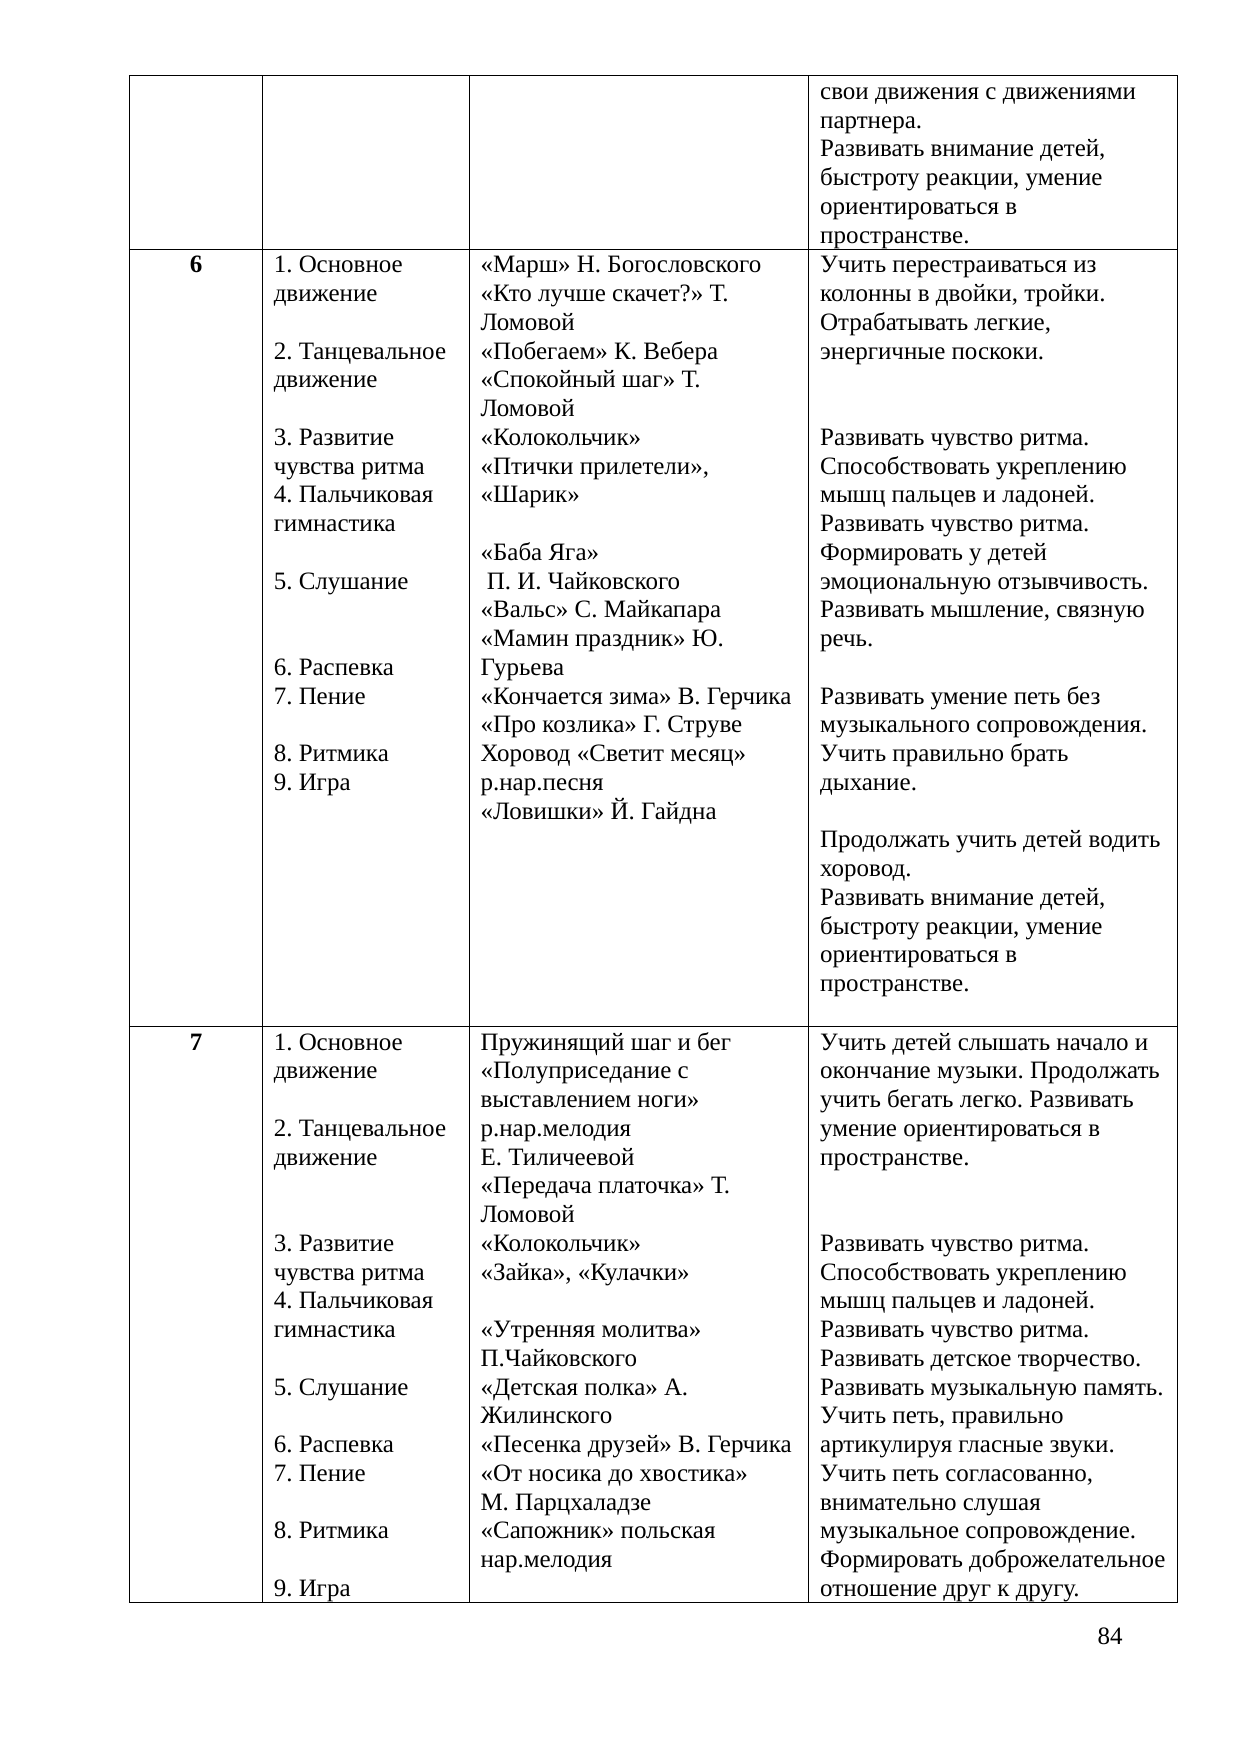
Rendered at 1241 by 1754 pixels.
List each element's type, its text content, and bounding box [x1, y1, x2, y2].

table_cell 1. Основное движение 2. Танцевальное движение 3. Развитие чувства ритма 4. Пальчиковая гимнастика 5. Слушание 6. Распевка 7. Пение 8. Ритмика 9. Игра [263, 1027, 469, 1602]
table_cell Учить перестраиваться из колонны в двойки, тройки. Отрабатывать легкие, энергичные поскоки. Развивать чувство ритма. Способствовать укреплению мышц пальцев и ладоней. Развивать чувство ритма. Формировать у детей эмоциональную отзывчивость. Развивать мышление, связную речь. Развивать умение петь без музыкального сопровождения. Учить правильно брать дыхание. Продолжать учить детей водить хоровод. Развивать внимание детей, быстроту реакции, умение ориентироваться в пространстве. [809, 250, 1177, 1026]
table_cell [470, 76, 808, 248]
table_cell Учить детей слышать начало и окончание музыки. Продолжать учить бегать легко. Развивать умение ориентироваться в пространстве. Развивать чувство ритма. Способствовать укреплению мышц пальцев и ладоней. Развивать чувство ритма. Развивать детское творчество. Развивать музыкальную память. Учить петь, правильно артикулируя гласные звуки. Учить петь согласованно, внимательно слушая музыкальное сопровождение. Формировать доброжелательное отношение друг к другу. [809, 1027, 1177, 1602]
table_cell Пружинящий шаг и бег «Полуприседание с выставлением ноги» р.нар.мелодия Е. Тиличеевой «Передача платочка» Т. Ломовой «Колокольчик» «Зайка», «Кулачки» «Утренняя молитва» П.Чайковского «Детская полка» А. Жилинского «Песенка друзей» В. Герчика «От носика до хвостика» М. Парцхаладзе «Сапожник» польская нар.мелодия [470, 1027, 808, 1602]
table_cell [263, 76, 469, 248]
table_cell [130, 76, 262, 248]
table_cell «Марш» Н. Богословского «Кто лучше скачет?» Т. Ломовой «Побегаем» К. Вебера «Спокойный шаг» Т. Ломовой «Колокольчик» «Птички прилетели», «Шарик» «Баба Яга» П. И. Чайковского «Вальс» С. Майкапара «Мамин праздник» Ю. Гурьева «Кончается зима» В. Герчика «Про козлика» Г. Струве Хоровод «Светит месяц» р.нар.песня «Ловишки» Й. Гайдна [470, 250, 808, 1026]
table_cell свои движения с движениями партнера. Развивать внимание детей, быстроту реакции, умение ориентироваться в пространстве. [809, 76, 1177, 248]
table_cell 1. Основное движение 2. Танцевальное движение 3. Развитие чувства ритма 4. Пальчиковая гимнастика 5. Слушание 6. Распевка 7. Пение 8. Ритмика 9. Игра [263, 250, 469, 1026]
table_cell 6 [130, 250, 262, 1026]
table_cell 7 [130, 1027, 262, 1602]
